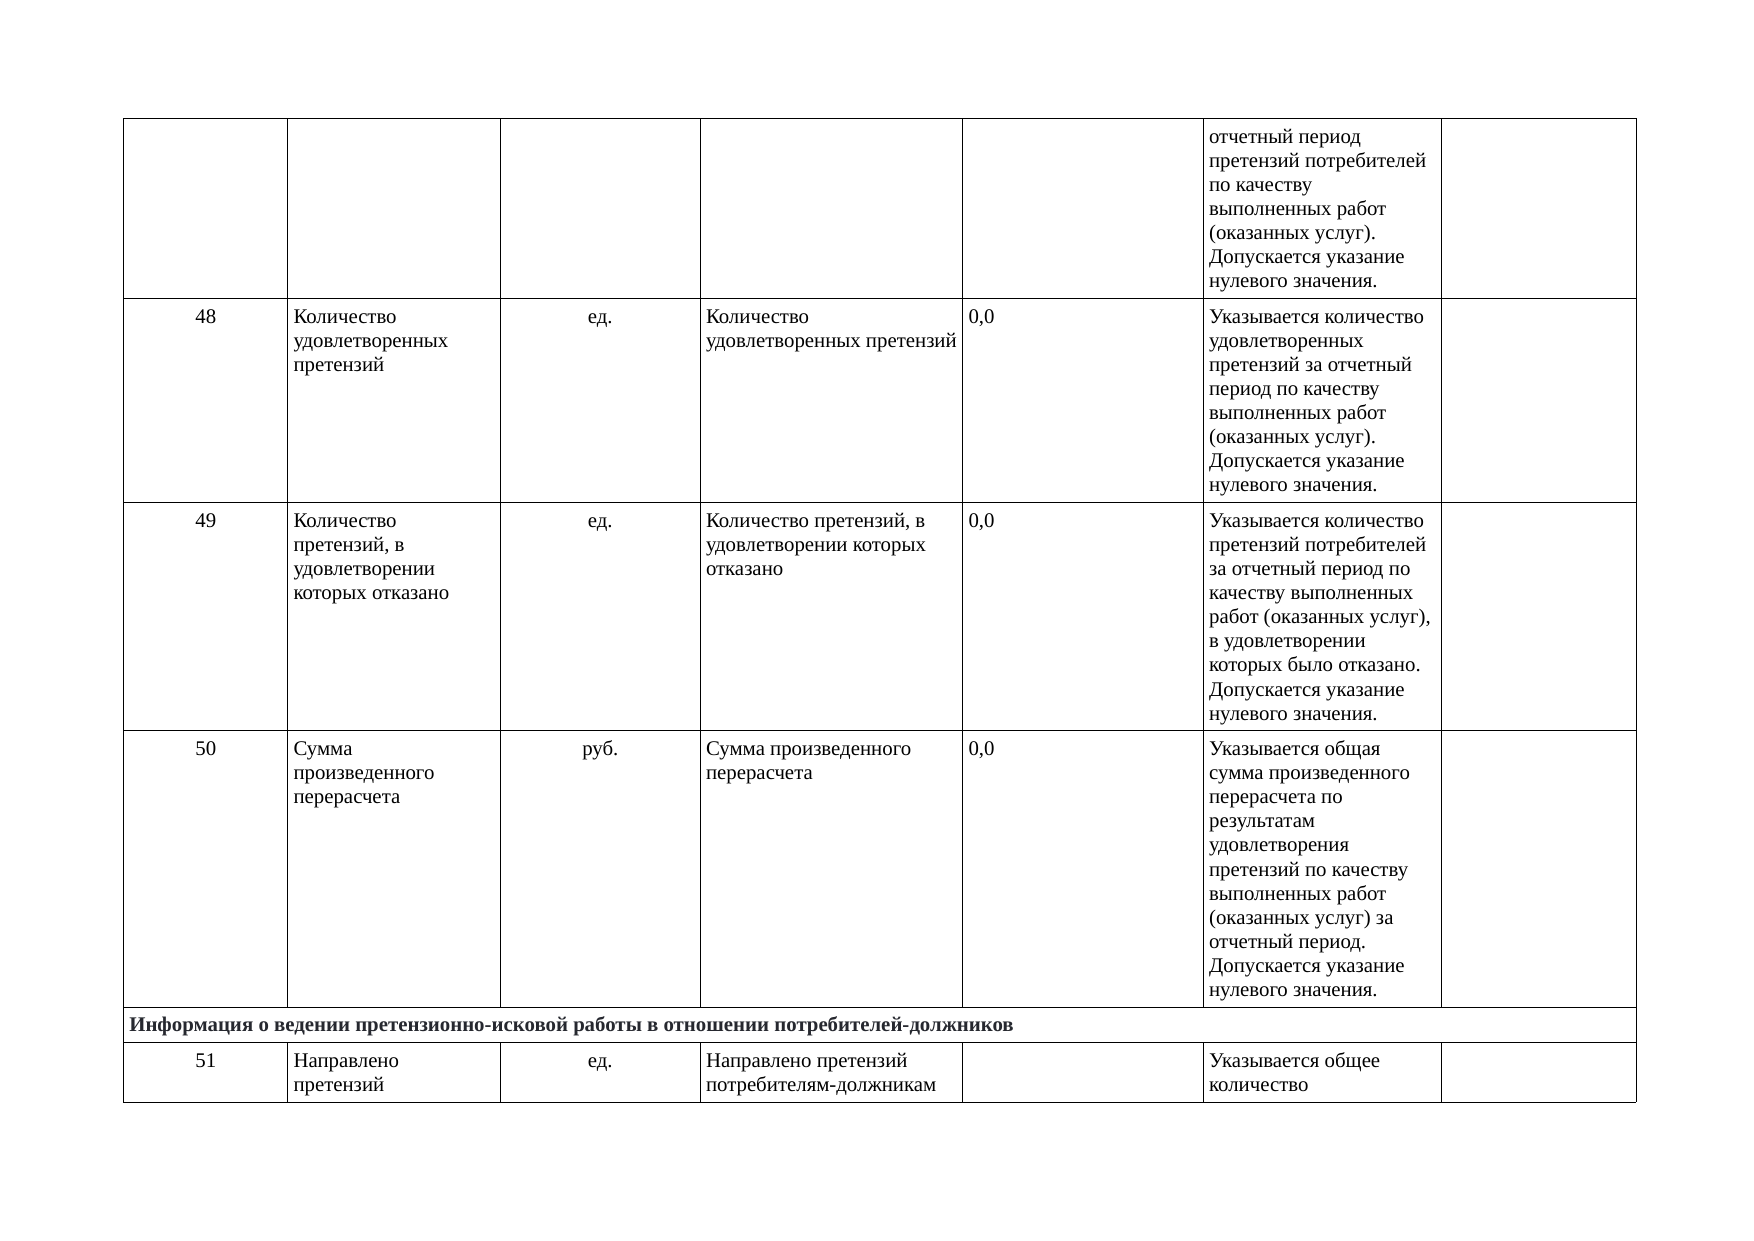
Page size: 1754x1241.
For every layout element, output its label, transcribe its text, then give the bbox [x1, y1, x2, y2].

table_cell Указывается общая сумма произведенного перерасчета по результатам удовлетворения претензий по качеству выполненных работ (оказанных услуг) за отчетный период. Допускается указание нулевого значения. [1204, 731, 1441, 1007]
table_cell [963, 1043, 1203, 1102]
table_cell Указывается количество претензий потребителей за отчетный период по качеству выполненных работ (оказанных услуг), в удовлетворении которых было отказано. Допускается указание нулевого значения. [1204, 503, 1441, 730]
table_cell ед. [501, 503, 700, 730]
table_cell Указывается количество удовлетворенных претензий за отчетный период по качеству выполненных работ (оказанных услуг). Допускается указание нулевого значения. [1204, 299, 1441, 502]
table_cell [1442, 119, 1636, 298]
table_cell Количество удовлетворенных претензий [288, 299, 500, 502]
table_cell 48 [124, 299, 287, 502]
table_cell Сумма произведенного перерасчета [701, 731, 962, 1007]
table_cell Сумма произведенного перерасчета [288, 731, 500, 1007]
table_cell Направлено претензий потребителям-должникам [701, 1043, 962, 1102]
table_cell 49 [124, 503, 287, 730]
table_cell Информация о ведении претензионно-исковой работы в отношении потребителей-должников [124, 1008, 1636, 1042]
table_cell [501, 119, 700, 298]
table_cell [963, 119, 1203, 298]
table_cell [288, 119, 500, 298]
table_cell ед. [501, 299, 700, 502]
table_cell [124, 119, 287, 298]
table_cell [1442, 299, 1636, 502]
table_cell Количество претензий, в удовлетворении которых отказано [288, 503, 500, 730]
table_cell отчетный период претензий потребителей по качеству выполненных работ (оказанных услуг). Допускается указание нулевого значения. [1204, 119, 1441, 298]
table_cell 0,0 [963, 299, 1203, 502]
table_cell 51 [124, 1043, 287, 1102]
table_cell [1442, 731, 1636, 1007]
table_cell [701, 119, 962, 298]
table_cell Количество претензий, в удовлетворении которых отказано [701, 503, 962, 730]
table_cell 50 [124, 731, 287, 1007]
table_cell [1442, 1043, 1636, 1102]
table_cell 0,0 [963, 503, 1203, 730]
table_cell Указывается общее количество [1204, 1043, 1441, 1102]
table_cell Направлено претензий [288, 1043, 500, 1102]
table_cell руб. [501, 731, 700, 1007]
table_cell ед. [501, 1043, 700, 1102]
table_cell 0,0 [963, 731, 1203, 1007]
table_cell Количество удовлетворенных претензий [701, 299, 962, 502]
table_cell [1442, 503, 1636, 730]
